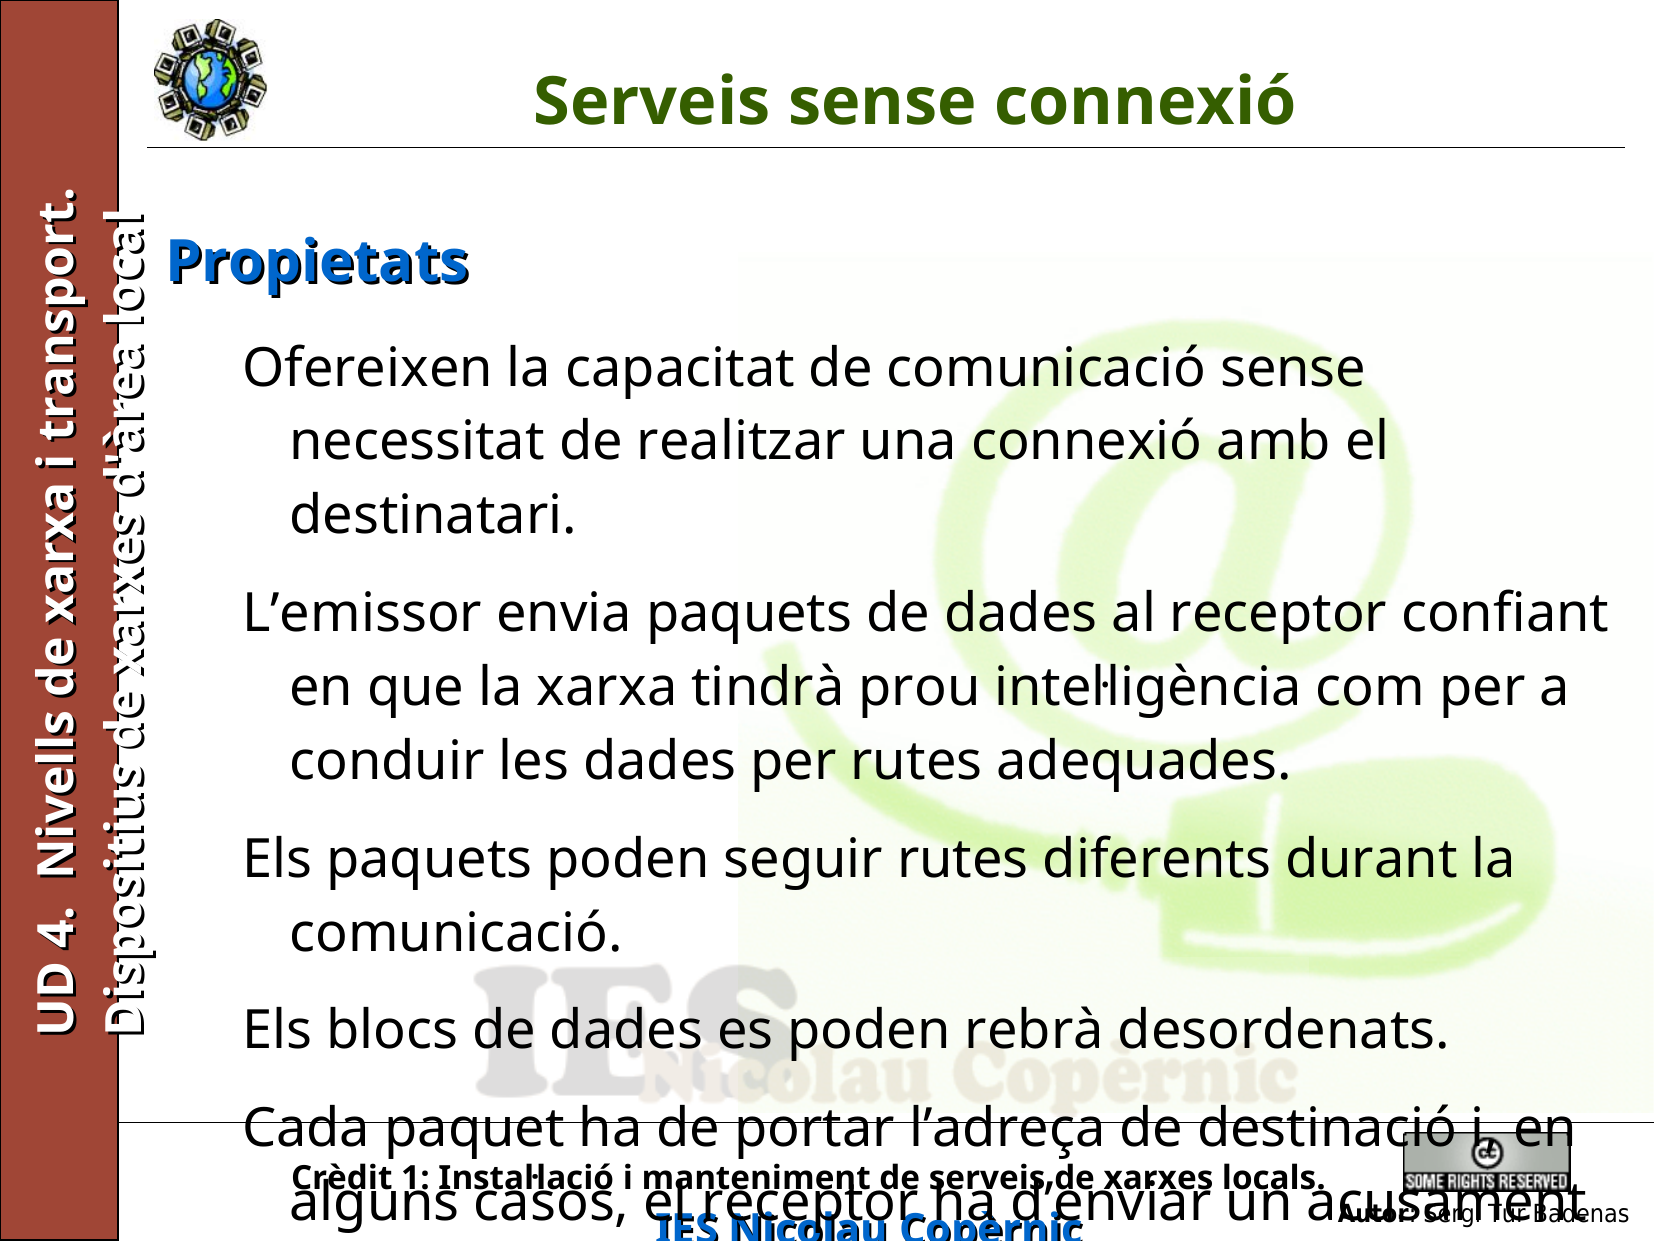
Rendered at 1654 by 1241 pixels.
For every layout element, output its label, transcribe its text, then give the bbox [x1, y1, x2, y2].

picture [1432, 1132, 1449, 1143]
picture [1403, 1132, 1571, 1192]
picture [466, 252, 1654, 1117]
list Propietats Ofereixen la capacitat de comunicació sense necessitat de realitzar una connexió amb el destinatari. L’emissor envia paquets de dades al receptor confiant en que la xarxa tindrà prou intel·ligència com per a conduir les dades per rutes adequades. Els paquets poden seguir rutes diferents durant la comunicació. Els blocs de dades es poden rebrà desordenats. Cada paquet ha de portar l’adreça de destinació i, en alguns casos, el receptor ha d’enviar un acusament de rebuda per confirmar l’èxit de la comunicació. Exemple: Correu postal [147, 219, 1636, 1077]
picture [154, 19, 268, 142]
title Serveis sense connexió [165, 56, 1654, 141]
